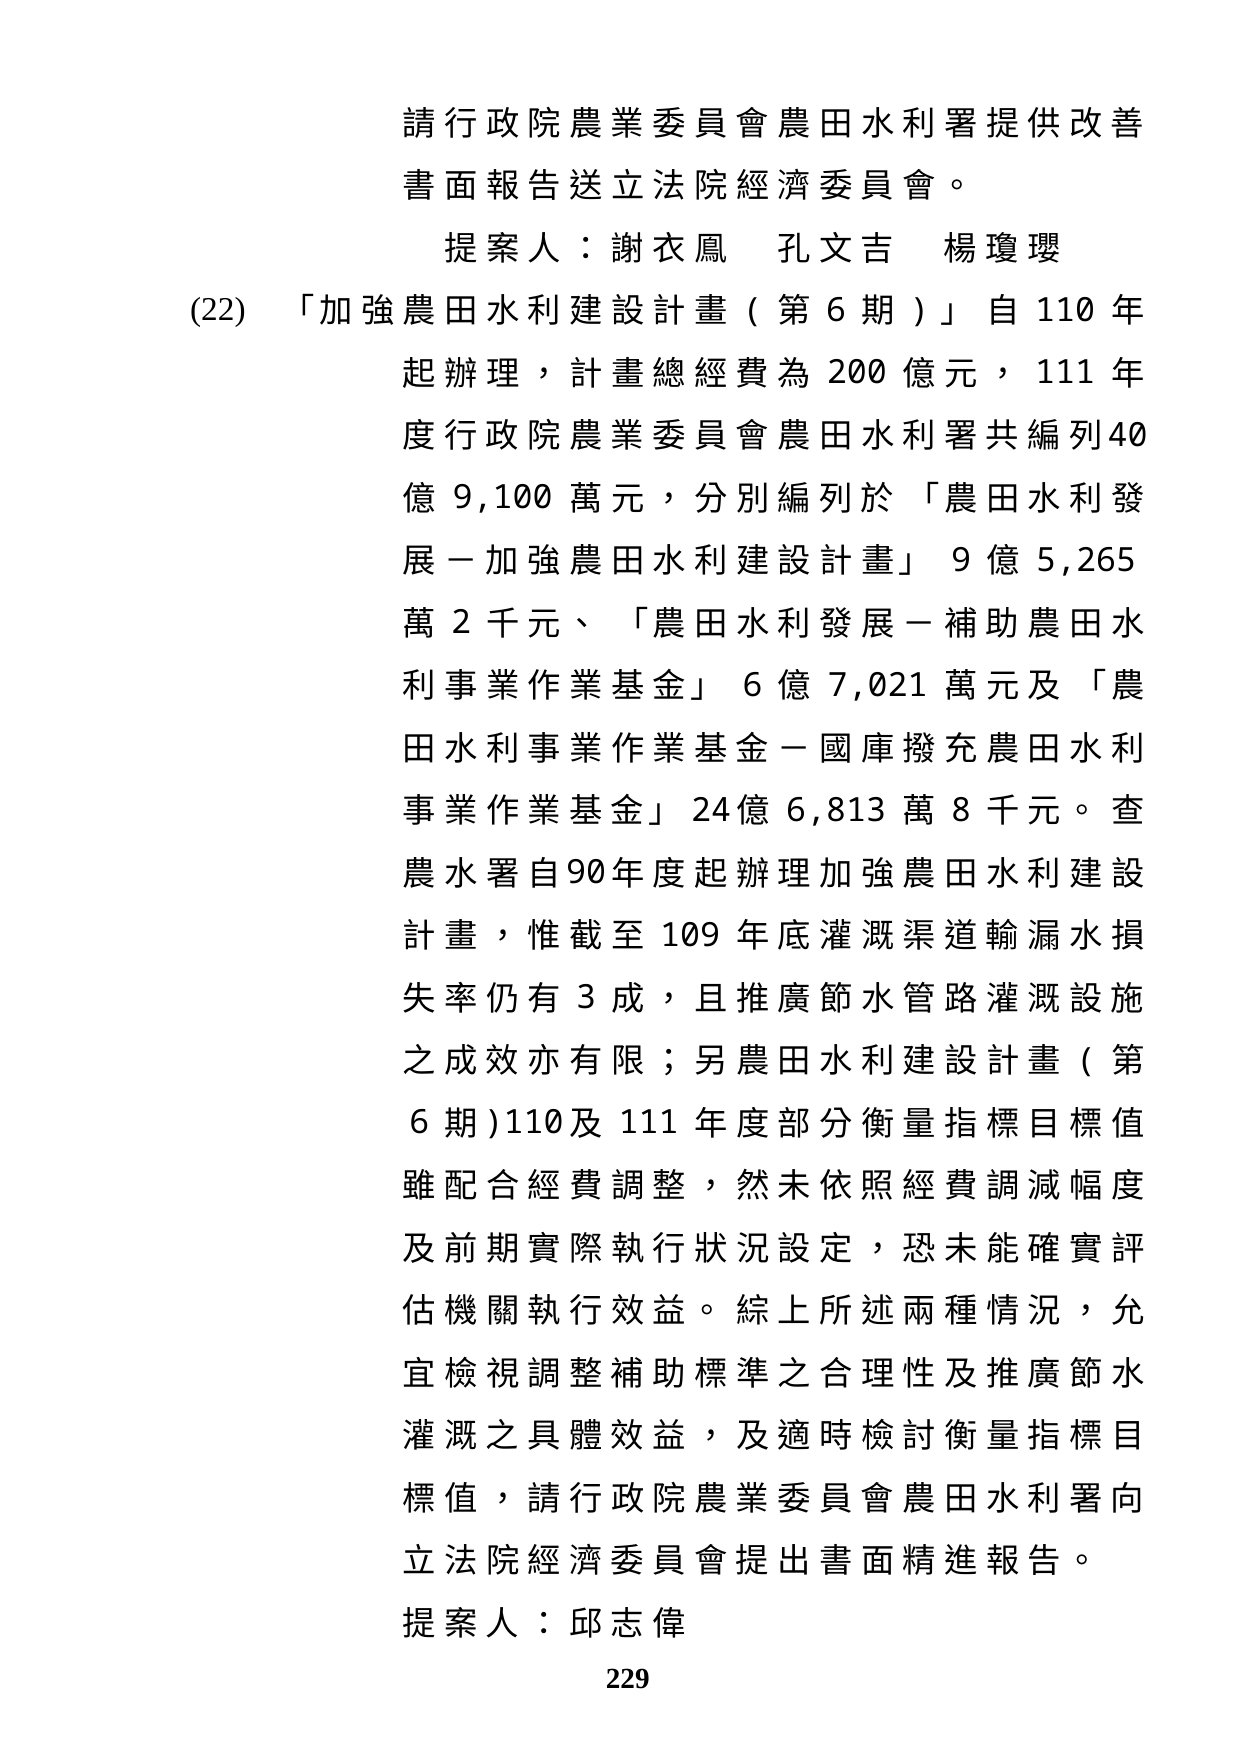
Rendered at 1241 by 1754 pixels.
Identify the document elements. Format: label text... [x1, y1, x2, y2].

text 提案人：邱志偉 [384, 1579, 1044, 1641]
list 請行政院農業委員會農田水利署提供改善書面報告送立法院經濟委員會。 [166, 79, 1148, 204]
list 「加強農田水利建設計畫(第6期)」自110年起辦理，計畫總經費為200億元，111年度行政院農業委員會農田水利署共編列40億9,100萬元，分別編列於「農田水利發展－加強農田水利建設計畫」9億5,265萬2千元、「農田水利發展－補助農田水利事業作業基金」6億7,021萬元及「農田水利事業作業基金－國庫撥充農田水利事業作業基金」24億6,813萬8千元。查農水署自90年度起辦理加強農田水利建設計畫，惟截至109年底灌溉渠道輸漏水損失率仍有3成，且推廣節水管路灌溉設施之成效亦有限；另農田水利建設計畫(第6期)110及111年度部分衡量指標目標值雖配合經費調整，然未依照經費調減幅度及前期實際執行狀況設定，恐未能確實評估機關執行效益。綜上所述兩種情況，允宜檢視調整補助標準之合理性及推廣節水灌溉之具體效益，及適時檢討衡量指標目標值，請行政院農業委員會農田水利署向立法院經濟委員會提出書面精進報告。 [166, 266, 1148, 1579]
text 提案人：謝衣鳯 孔文吉 楊瓊瓔 [207, 204, 1148, 266]
